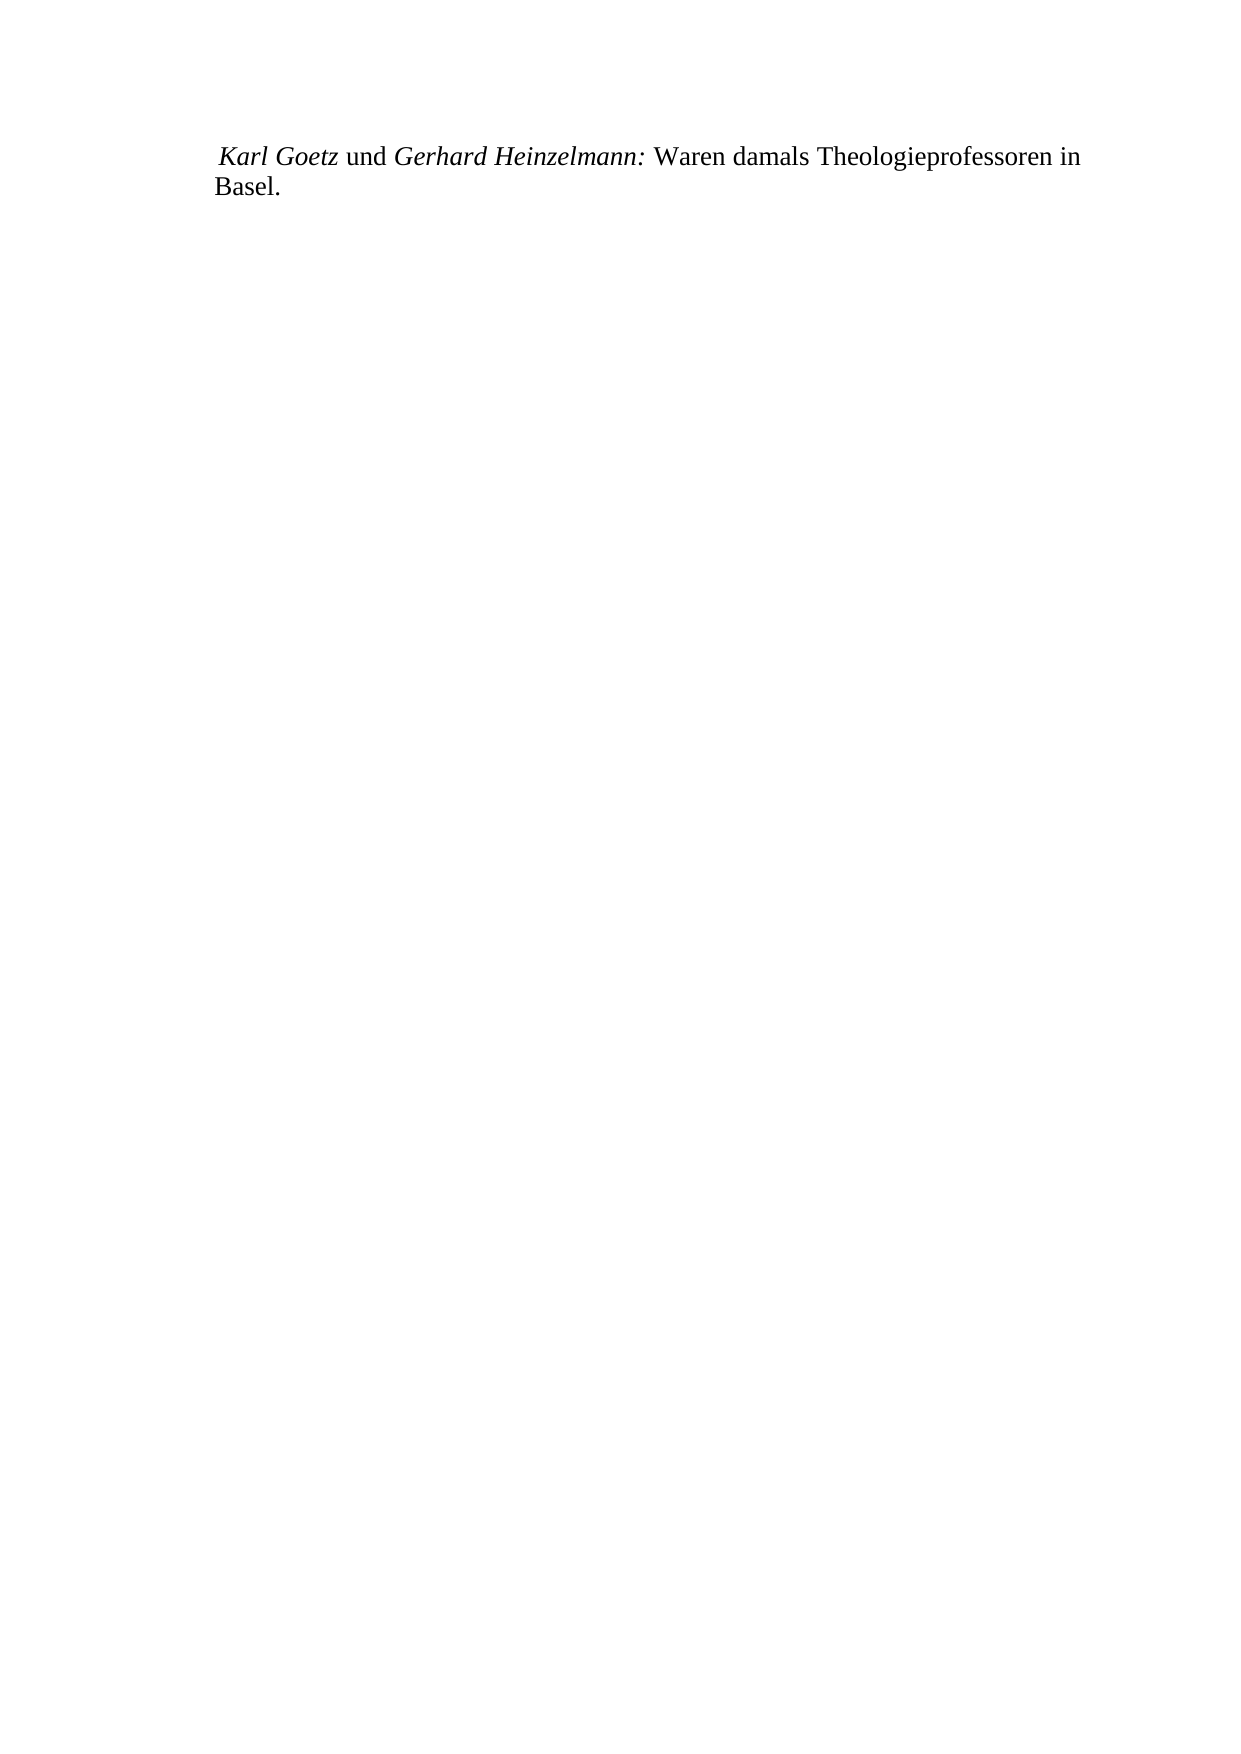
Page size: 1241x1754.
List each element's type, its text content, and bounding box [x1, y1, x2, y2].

text Karl Goetz und Gerhard Heinzelmann: Waren damals Theologieprofessoren in Basel. [214, 142, 1081, 201]
